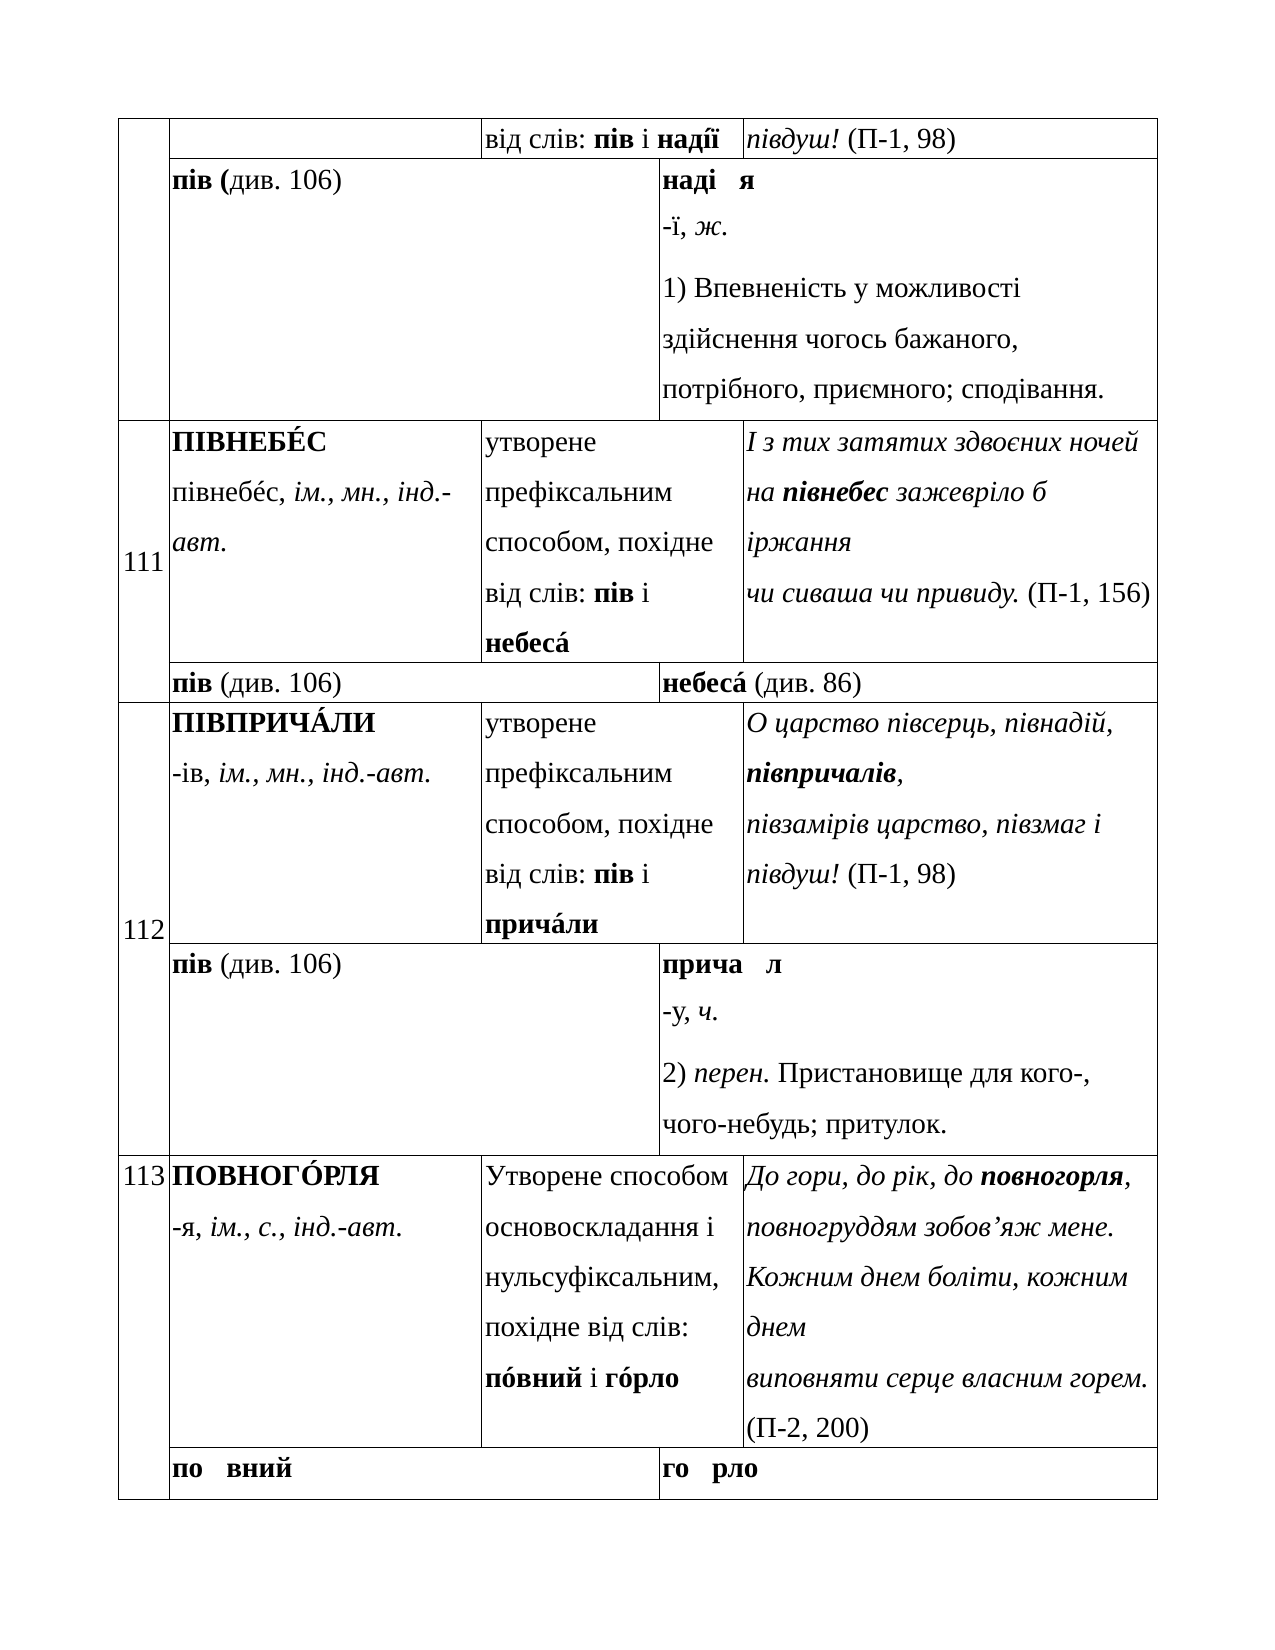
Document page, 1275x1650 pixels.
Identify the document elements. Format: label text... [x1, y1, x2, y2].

table_cell [119, 119, 169, 420]
table_cell причал -у, ч. 2) перен. Пристановище для кого-, чого-небудь; притулок. [660, 944, 1157, 1155]
table_cell 111 [119, 421, 169, 702]
table_cell 113 [119, 1156, 169, 1499]
table_cell від слів: пів і надíї [482, 119, 743, 158]
table_cell О царство півсерць, півнадій, півпричалів, півзамірів царство, півзмаг і півдуш! (П‑1, 98) [744, 703, 1157, 943]
table_cell Півпричáли -ів, ім., мн., інд.-авт. [170, 703, 481, 943]
table_cell утворене префіксальним способом, похідне від слів: пів і небесá [482, 421, 743, 662]
table_cell горло [660, 1448, 1157, 1499]
table_cell небесá (див. 86) [660, 663, 1157, 702]
table_cell Півнебéс півнебéс, ім., мн., інд.-авт. [170, 421, 481, 662]
table_cell І з тих затятих здвоєних ночей на півнебес зажевріло б іржання чи сиваша чи привиду. (П‑1, 156) [744, 421, 1157, 662]
table_cell 112 [119, 703, 169, 1155]
table_cell утворене префіксальним способом, похідне від слів: пів і причáли [482, 703, 743, 943]
table_cell пів (див. 106) [170, 159, 659, 420]
table_cell пів (див. 106) [170, 944, 659, 1155]
table_cell надія -ї, ж. 1) Впевненість у можливості здійснення чогось бажаного, потрібного, приємного; сподівання. [660, 159, 1157, 420]
table_cell Повногóрля -я, ім., с., інд.-авт. [170, 1156, 481, 1447]
table_cell півдуш! (П‑1, 98) [744, 119, 1157, 158]
table_cell Утворене способом основоскладання і нульсуфіксальним, похідне від слів: пóвний і гóрло [482, 1156, 743, 1447]
table_cell До гори, до рік, до повногорля, повногруддям зобов’яж мене. Кожним днем боліти, кожним днем виповняти серце власним горем. (П‑2, 200) [744, 1156, 1157, 1447]
table_cell повний [170, 1448, 659, 1499]
table_cell пів (див. 106) [170, 663, 659, 702]
table_cell [170, 119, 481, 158]
